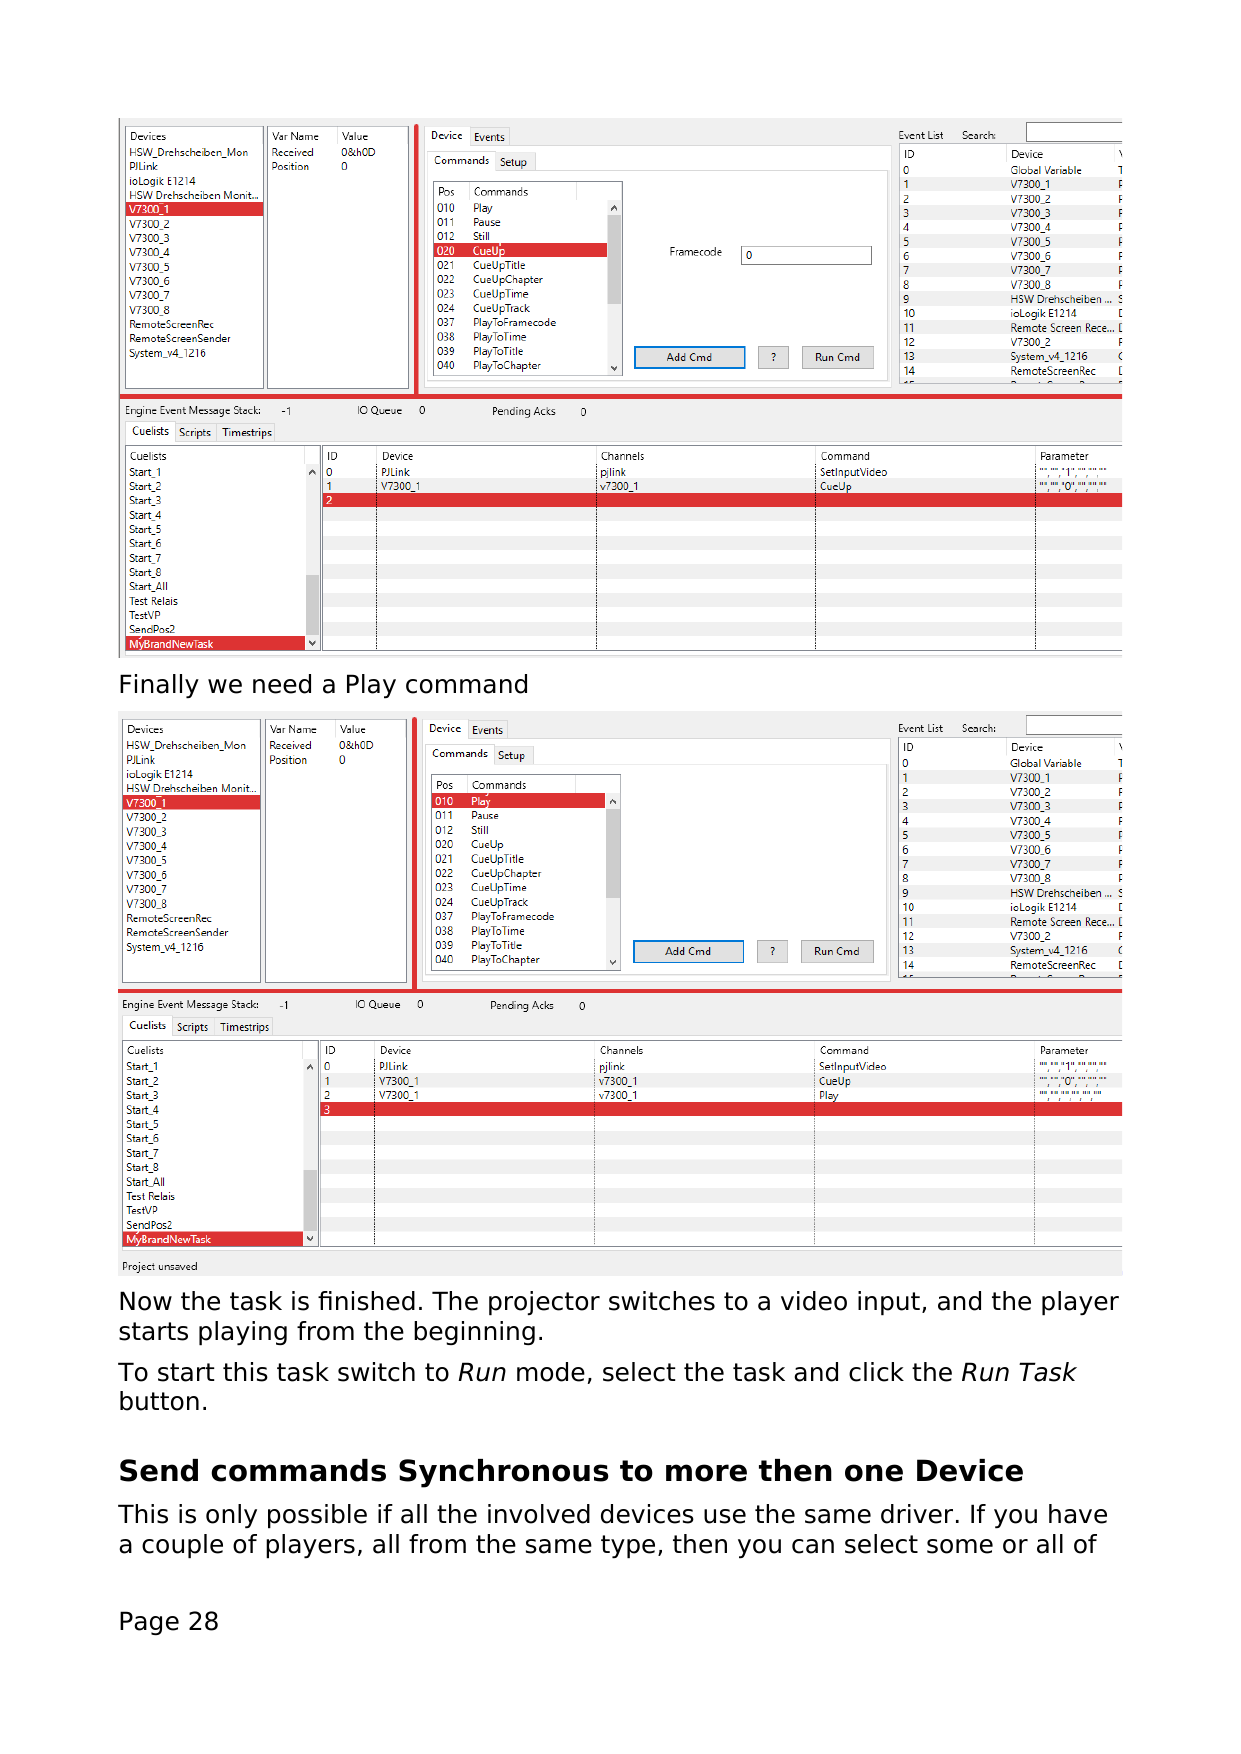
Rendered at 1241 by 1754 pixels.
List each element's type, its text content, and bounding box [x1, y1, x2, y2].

subtitle Send commands Synchronous to more then one Device [118, 1454, 1122, 1488]
text Finally we need a Play command [118, 670, 1122, 699]
picture [118, 711, 1123, 1276]
text This is only possible if all the involved devices use the same driver. If you have a couple of players, all from the same type, then you can select some or all of [118, 1501, 1122, 1559]
text To start this task switch to Run mode, select the task and click the Run Task button. [118, 1358, 1122, 1417]
picture [118, 118, 1123, 658]
text Now the task is finished. The projector switches to a video input, and the player starts playing from the beginning. [118, 1288, 1122, 1346]
